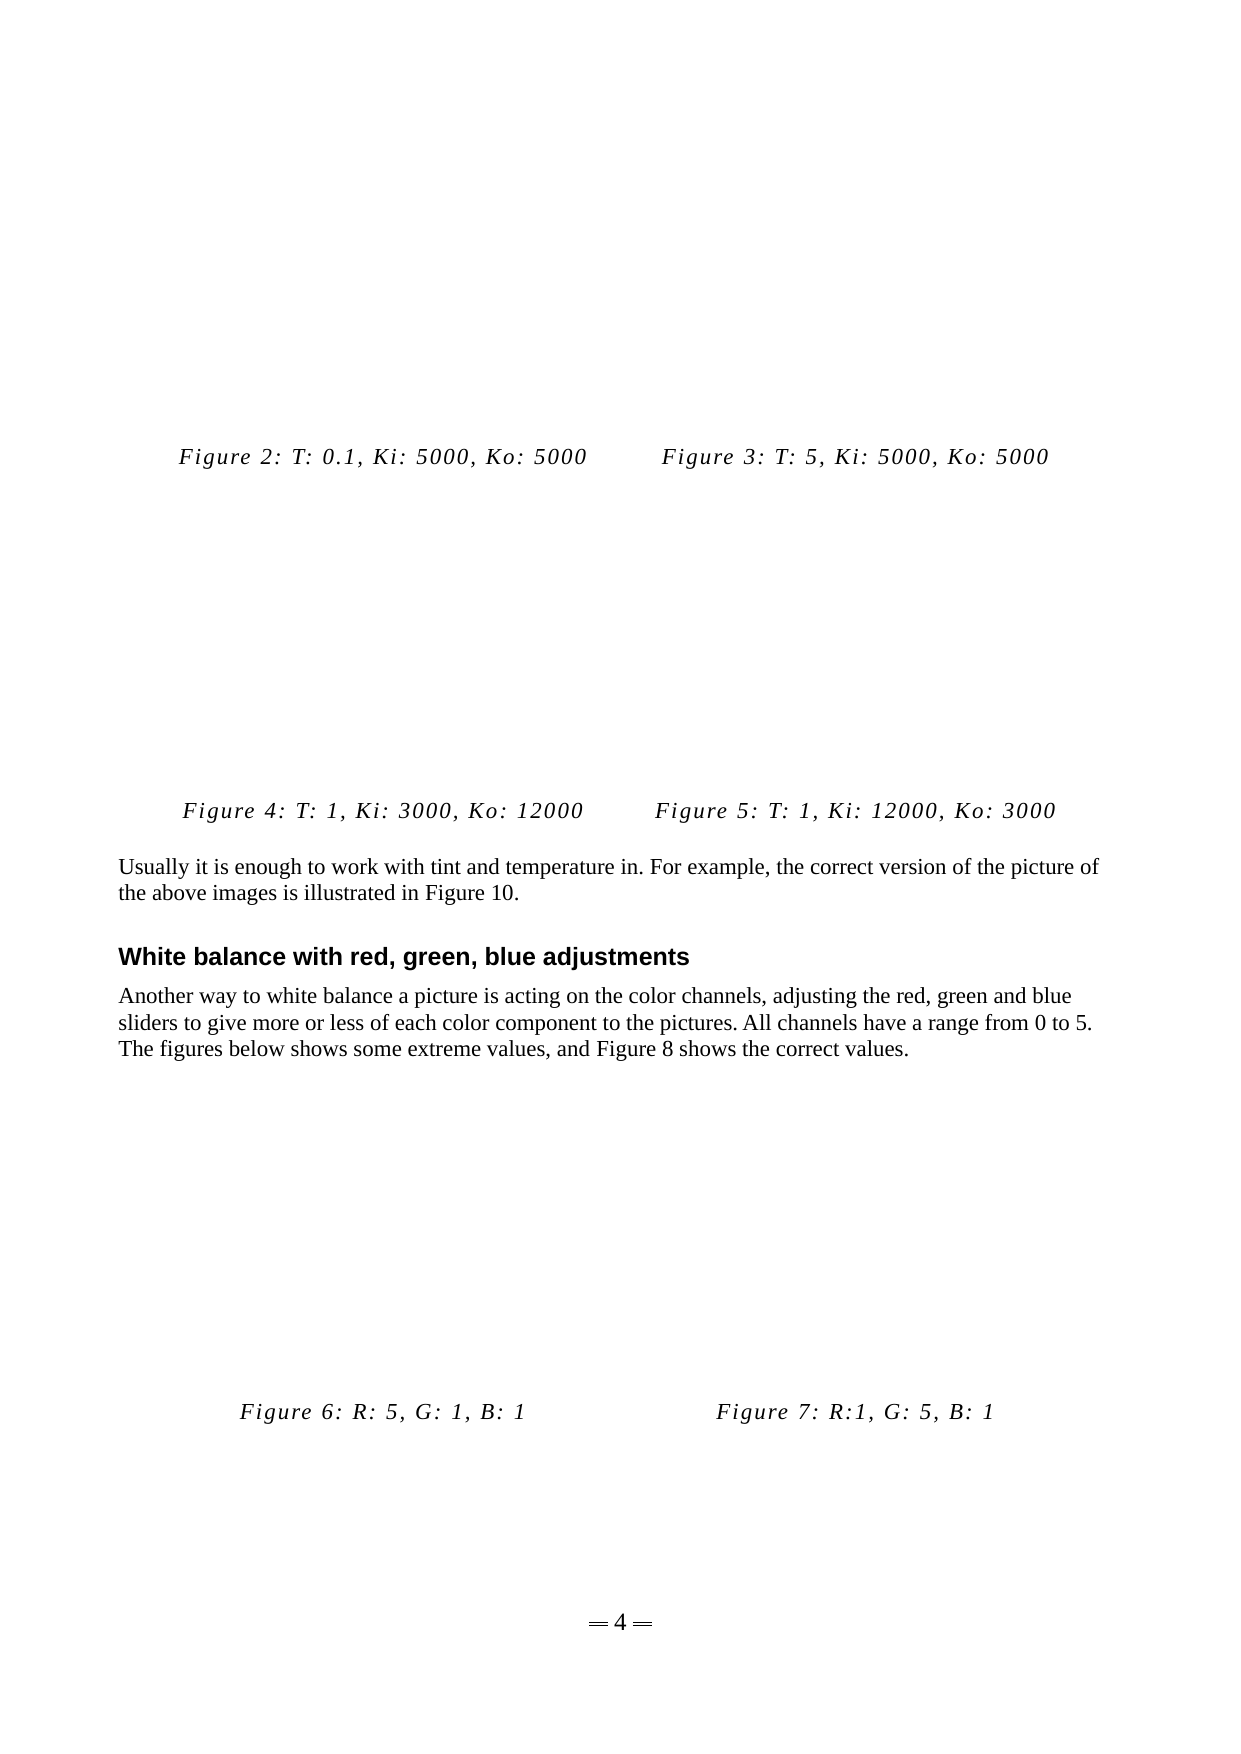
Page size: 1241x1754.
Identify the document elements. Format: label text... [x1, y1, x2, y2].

text Figure 4: T: 1, Ki: 3000, Ko: 12000 [177, 484, 590, 823]
text Usually it is enough to work with tint and temperature in. For example, the correct version of the picture of the above images is illustrated in Figure 9. [118, 118, 1122, 906]
text Figure 7: R:1, G: 5, B: 1 [650, 1086, 1063, 1425]
text Figure 6: R: 5, G: 1, B: 1 [177, 1086, 590, 1425]
text Figure 5: T: 1, Ki: 12000, Ko: 3000 [650, 484, 1063, 823]
text Figure 3: T: 5, Ki: 5000, Ko: 5000 [650, 130, 1063, 469]
text Figure 2: T: 0.1, Ki: 5000, Ko: 5000 [177, 130, 590, 469]
subtitle White balance with red, green, blue adjustments [118, 942, 1122, 971]
text Another way to white balance a picture is acting on the color channels, adjusting the red, green and blue sliders to give more or less of each color component to the pictures. All channels have a range from 0 to 5. The figures below shows some extreme values, and Figure 8 shows the correct values. [118, 982, 1122, 1061]
